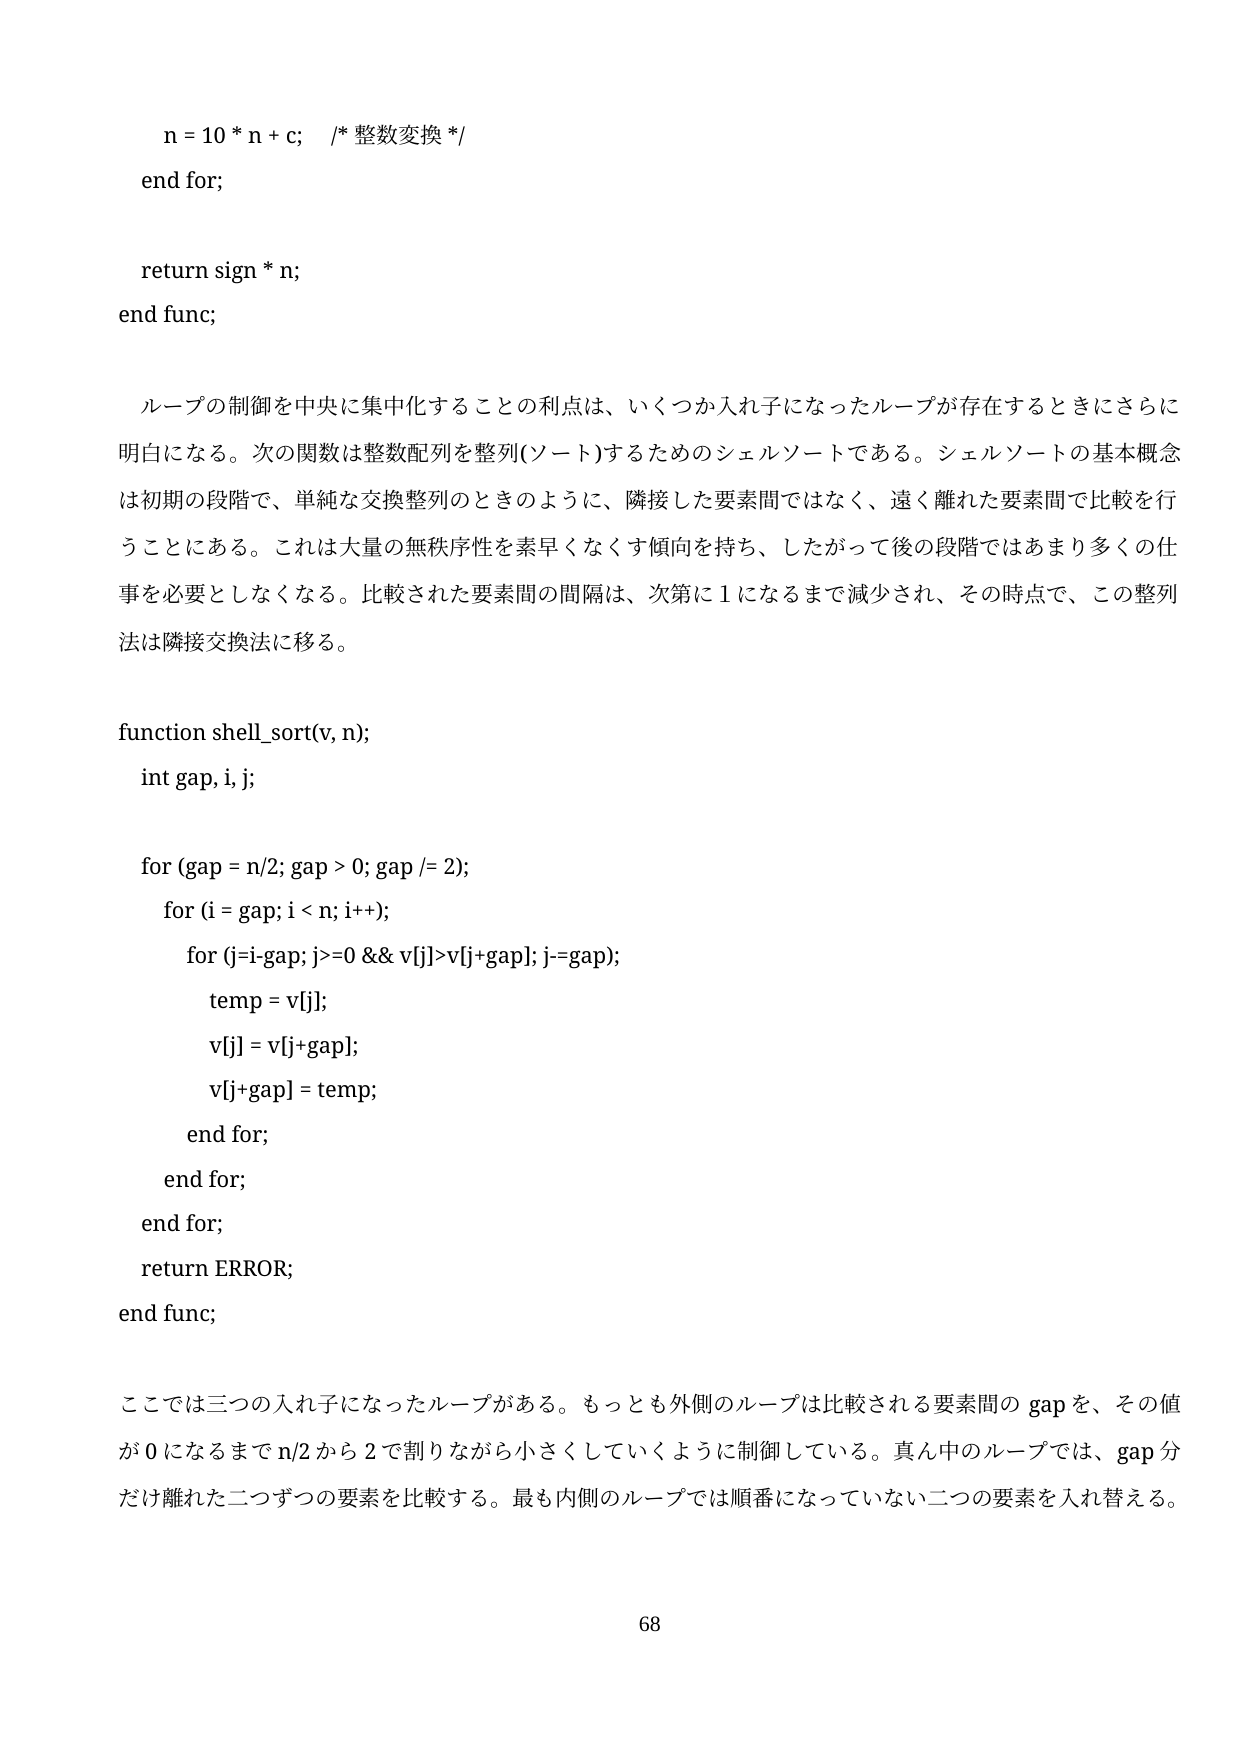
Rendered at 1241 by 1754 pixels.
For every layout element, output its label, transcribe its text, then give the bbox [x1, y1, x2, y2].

text int gap, i, j; [118, 761, 1181, 791]
text end for; [118, 1119, 1181, 1149]
text function shell_sort(v, n); [118, 717, 1181, 747]
text for (i = gap; i < n; i++); [118, 896, 1181, 925]
text for (j=i-gap; j>=0 && v[j]>v[j+gap]; j-=gap); [118, 940, 1181, 970]
text v[j] = v[j+gap]; [118, 1029, 1181, 1059]
text return ERROR; [118, 1253, 1181, 1283]
text v[j+gap] = temp; [118, 1074, 1181, 1104]
text return sign * n; [118, 255, 1181, 284]
text for (gap = n/2; gap > 0; gap /= 2); [118, 851, 1181, 881]
text end for; [118, 1164, 1181, 1193]
text temp = v[j]; [118, 985, 1181, 1015]
text ここでは三つの入れ子になったループがある。もっとも外側のループは比較される要素間のgapを、その値が0になるまでn/2から2で割りながら小さくしていくように制御している。真ん中のループでは、gap分だけ離れた二つずつの要素を比較する。最も内側のループでは順番になっていない二つの要素を入れ替える。 [118, 1387, 1181, 1513]
text end func; [118, 1298, 1181, 1327]
text ループの制御を中央に集中化することの利点は、いくつか入れ子になったループが存在するときにさらに明白になる。次の関数は整数配列を整列(ソート)するためのシェルソートである。シェルソートの基本概念は初期の段階で、単純な交換整列のときのように、隣接した要素間ではなく、遠く離れた要素間で比較を行うことにある。これは大量の無秩序性を素早くなくす傾向を持ち、したがって後の段階ではあまり多くの仕事を必要としなくなる。比較された要素間の間隔は、次第に１になるまで減少され、その時点で、この整列法は隣接交換法に移る。 [118, 389, 1181, 656]
text end for; [118, 165, 1181, 195]
text end func; [118, 299, 1181, 329]
text end for; [118, 1208, 1181, 1238]
text n = 10 * n + c; /* 整数変換 */ [118, 118, 1181, 150]
